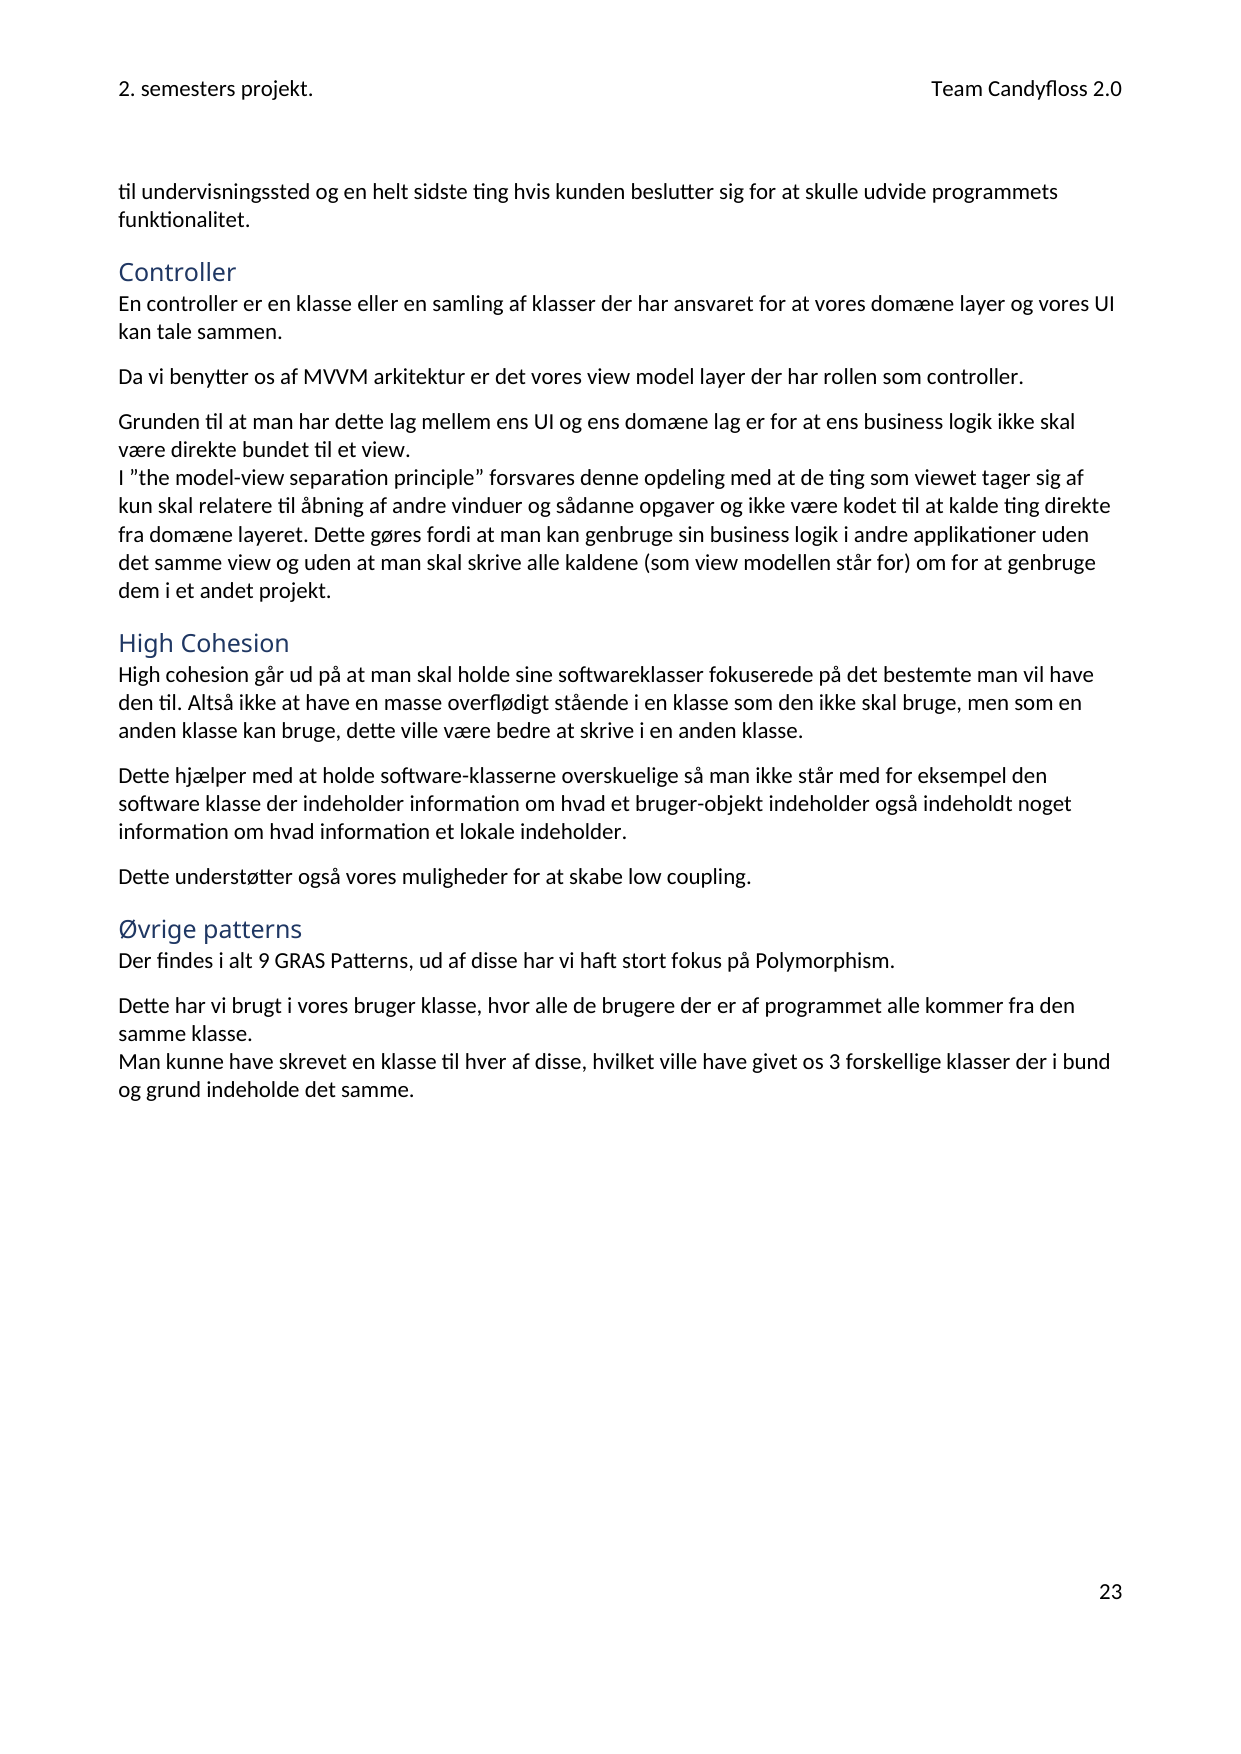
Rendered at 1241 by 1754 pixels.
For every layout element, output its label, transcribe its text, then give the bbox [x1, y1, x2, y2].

text High cohesion går ud på at man skal holde sine softwareklasser fokuserede på det bestemte man vil have den til. Altså ikke at have en masse overflødigt stående i en klasse som den ikke skal bruge, men som en anden klasse kan bruge, dette ville være bedre at skrive i en anden klasse. [118, 660, 1122, 744]
text Da vi benytter os af MVVM arkitektur er det vores view model layer der har rollen som controller. [118, 362, 1122, 390]
text Dette hjælper med at holde software-klasserne overskuelige så man ikke står med for eksempel den software klasse der indeholder information om hvad et bruger-objekt indeholder også indeholdt noget information om hvad information et lokale indeholder. [118, 761, 1122, 846]
text til undervisningssted og en helt sidste ting hvis kunden beslutter sig for at skulle udvide programmets funktionalitet. [118, 177, 1122, 233]
text Der findes i alt 9 GRAS Patterns, ud af disse har vi haft stort fokus på Polymorphism. [118, 946, 1122, 974]
subtitle Controller [118, 254, 1122, 288]
text Dette understøtter også vores muligheder for at skabe low coupling. [118, 862, 1122, 890]
text Dette har vi brugt i vores bruger klasse, hvor alle de brugere der er af programmet alle kommer fra den samme klasse. Man kunne have skrevet en klasse til hver af disse, hvilket ville have givet os 3 forskellige klasser der i bund og grund indeholde det samme. [118, 991, 1122, 1103]
subtitle Øvrige patterns [118, 911, 1122, 946]
subtitle High Cohesion [118, 625, 1122, 659]
text En controller er en klasse eller en samling af klasser der har ansvaret for at vores domæne layer og vores UI kan tale sammen. [118, 289, 1122, 345]
text Grunden til at man har dette lag mellem ens UI og ens domæne lag er for at ens business logik ikke skal være direkte bundet til et view. I ”the model-view separation principle” forsvares denne opdeling med at de ting som viewet tager sig af kun skal relatere til åbning af andre vinduer og sådanne opgaver og ikke være kodet til at kalde ting direkte fra domæne layeret. Dette gøres fordi at man kan genbruge sin business logik i andre applikationer uden det samme view og uden at man skal skrive alle kaldene (som view modellen står for) om for at genbruge dem i et andet projekt. [118, 407, 1122, 604]
